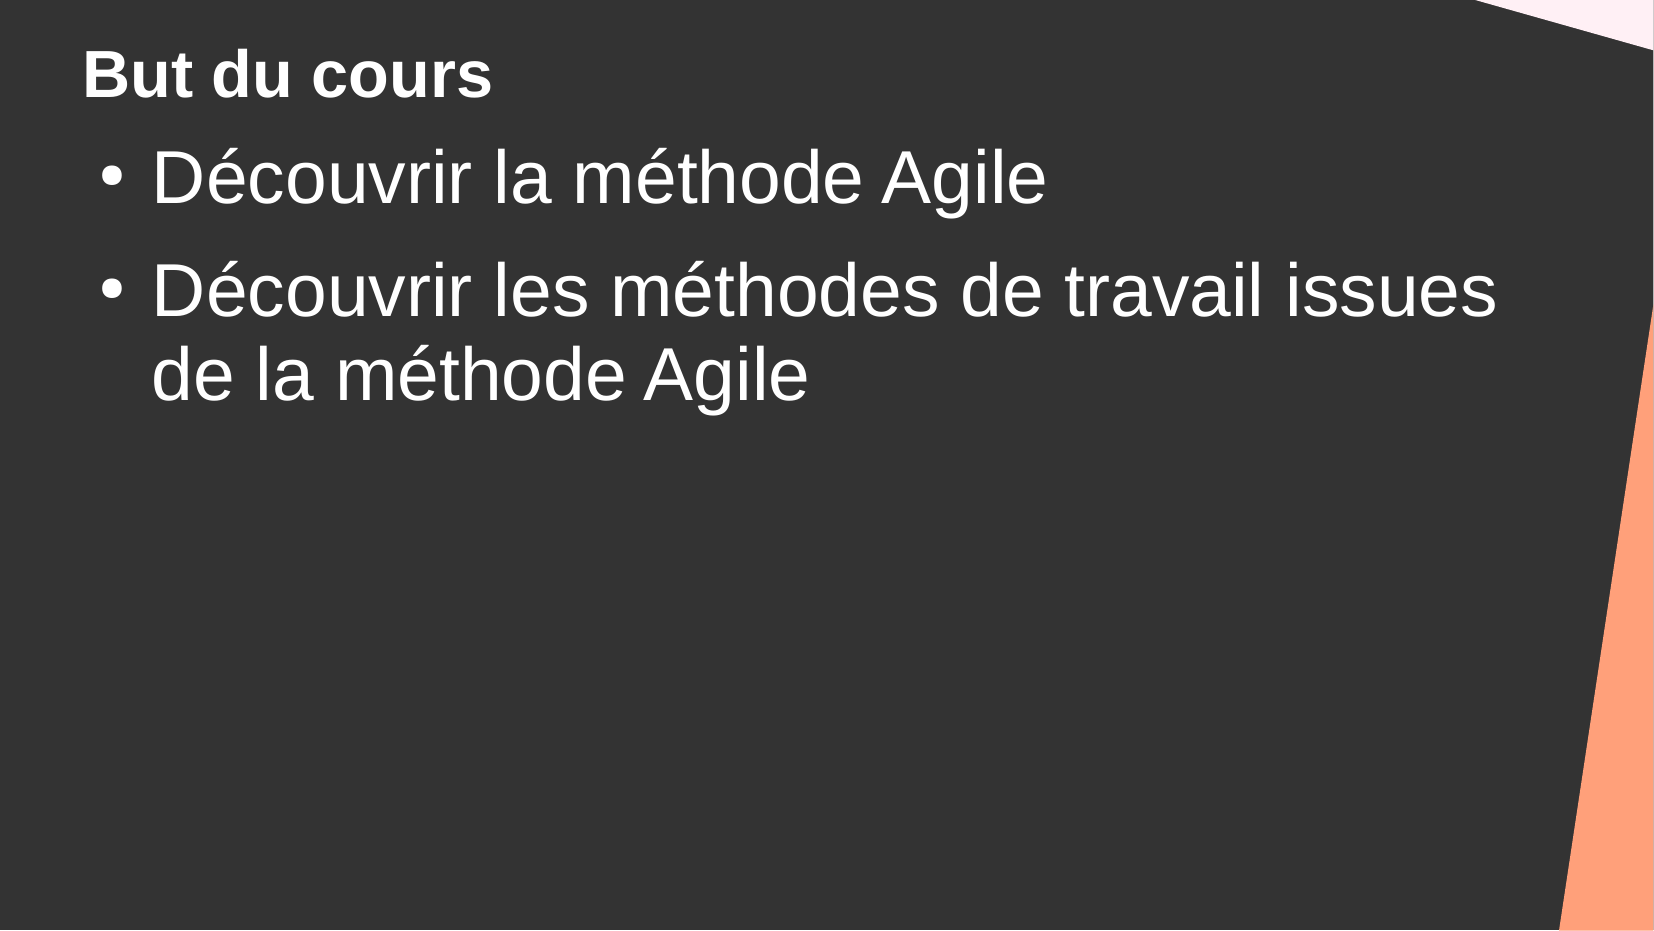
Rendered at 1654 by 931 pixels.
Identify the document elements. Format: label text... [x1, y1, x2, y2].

text_box [1558, 300, 1654, 931]
list Découvrir la méthode Agile Découvrir les méthodes de travail issues de la méthode Agile [80, 135, 1560, 762]
title But du cours [82, 37, 1571, 122]
text_box [1475, 0, 1654, 51]
